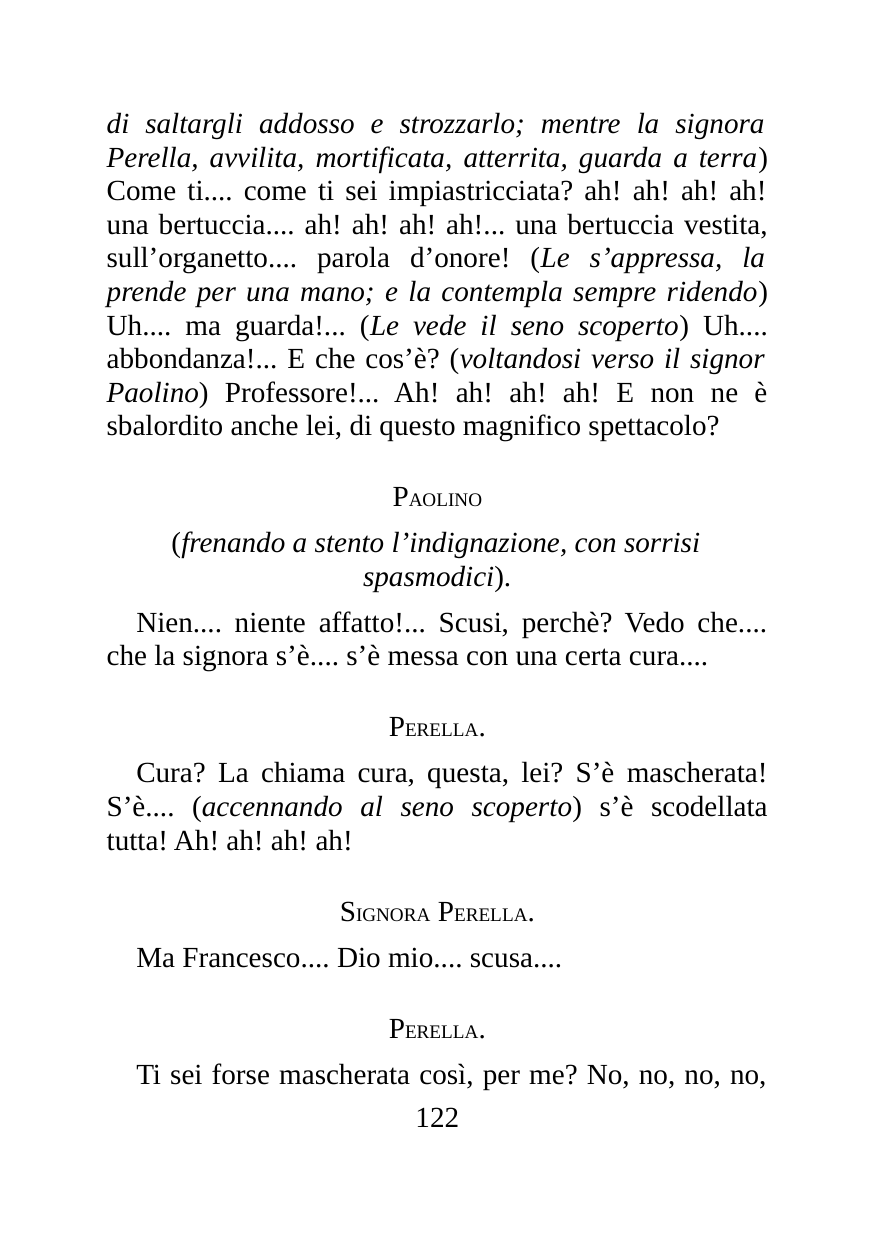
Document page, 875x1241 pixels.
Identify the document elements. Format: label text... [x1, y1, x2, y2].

text Ti sei forse mascherata così, per me? No, no, no, no, [106, 1057, 768, 1090]
text di saltargli addosso e strozzarlo; mentre la signora Perella, avvilita, mortificata, atterrita, guarda a terra) Come ti.... come ti sei impiastricciata? ah! ah! ah! ah! una bertuccia.... ah! ah! ah! ah!... una bertuccia vestita, sull’organetto.... parola d’onore! (Le s’appressa, la prende per una mano; e la contempla sempre ridendo) Uh.... ma guarda!... (Le vede il seno scoperto) Uh.... abbondanza!... E che cos’è? (voltandosi verso il signor Paolino) Professore!... Ah! ah! ah! ah! E non ne è sbalordito anche lei, di questo magnifico spettacolo? [106, 106, 768, 442]
text Paolino [106, 479, 768, 513]
text (frenando a stento l’indignazione, con sorrisi spasmodici). [106, 525, 768, 592]
text Signora Perella. [106, 894, 768, 927]
text Perella. [106, 709, 768, 743]
text Cura? La chiama cura, questa, lei? S’è mascherata! S’è.... (accennando al seno scoperto) s’è scodellata tutta! Ah! ah! ah! ah! [106, 756, 768, 856]
text Perella. [106, 1011, 768, 1044]
text Nien.... niente affatto!... Scusi, perchè? Vedo che.... che la signora s’è.... s’è messa con una certa cura.... [106, 605, 768, 672]
text Ma Francesco.... Dio mio.... scusa.... [106, 940, 768, 973]
